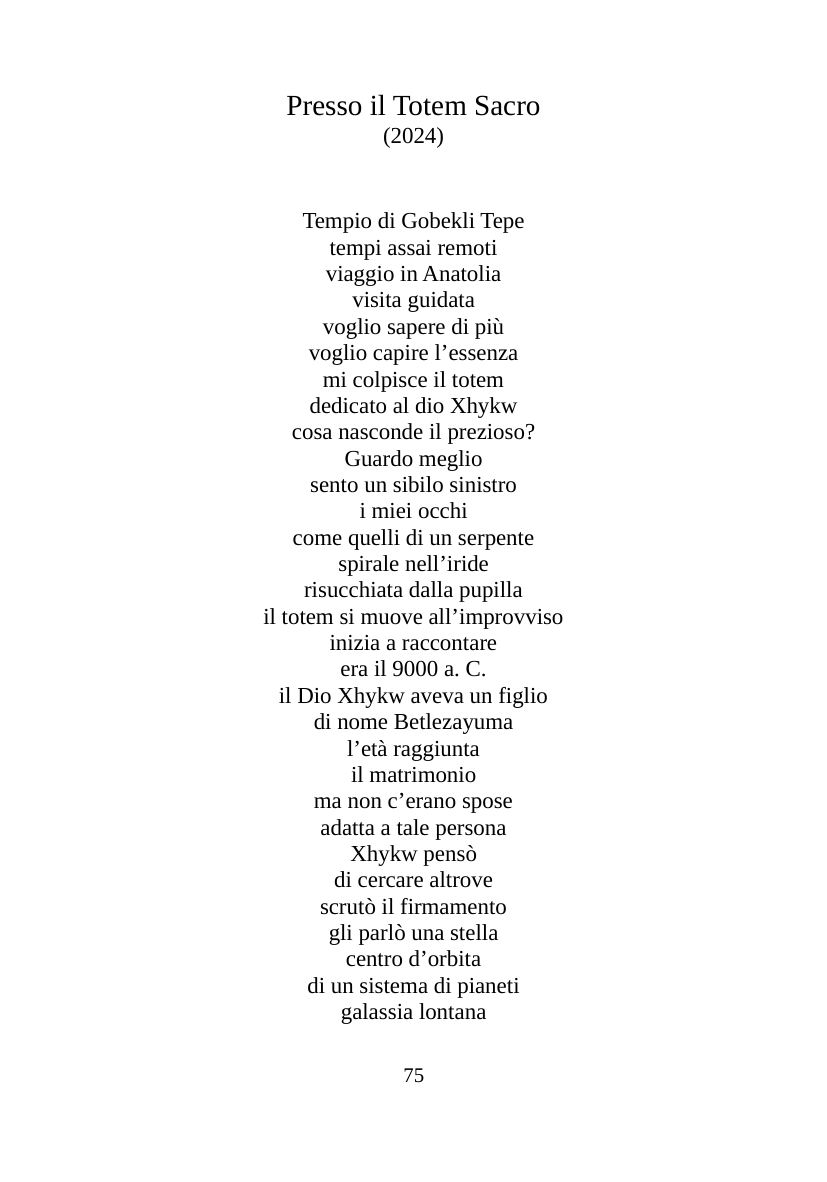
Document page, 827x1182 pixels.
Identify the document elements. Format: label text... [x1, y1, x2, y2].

text Guardo meglio [88, 445, 738, 471]
text inizia a raccontare [88, 629, 738, 656]
text di nome Betlezayuma [88, 708, 738, 734]
text di un sistema di pianeti [88, 972, 738, 998]
text spirale nell’iride [88, 550, 738, 576]
text sento un sibilo sinistro [88, 471, 738, 497]
text Xhykw pensò [88, 840, 738, 866]
text come quelli di un serpente [88, 524, 738, 550]
text il totem si muove all’improvviso [88, 603, 738, 629]
text dedicato al dio Xhykw [88, 392, 738, 418]
text adatta a tale persona [88, 814, 738, 840]
text viaggio in Anatolia [88, 260, 738, 287]
text risucchiata dalla pupilla [88, 576, 738, 603]
text ma non c’erano spose [88, 787, 738, 814]
text l’età raggiunta [88, 734, 738, 761]
text tempi assai remoti [88, 234, 738, 260]
text Presso il Totem Sacro (2024) [88, 88, 738, 148]
text Tempio di Gobekli Tepe [88, 207, 738, 234]
text voglio sapere di più [88, 313, 738, 339]
text visita guidata [88, 287, 738, 313]
text il Dio Xhykw aveva un figlio [88, 682, 738, 708]
text cosa nasconde il prezioso? [88, 418, 738, 445]
text mi colpisce il totem [88, 366, 738, 392]
text scrutò il firmamento [88, 893, 738, 919]
text galassia lontana [88, 998, 738, 1024]
text gli parlò una stella [88, 919, 738, 945]
text centro d’orbita [88, 945, 738, 972]
text i miei occhi [88, 497, 738, 524]
text era il 9000 a. C. [88, 656, 738, 682]
text di cercare altrove [88, 866, 738, 893]
text il matrimonio [88, 761, 738, 787]
text voglio capire l’essenza [88, 339, 738, 366]
